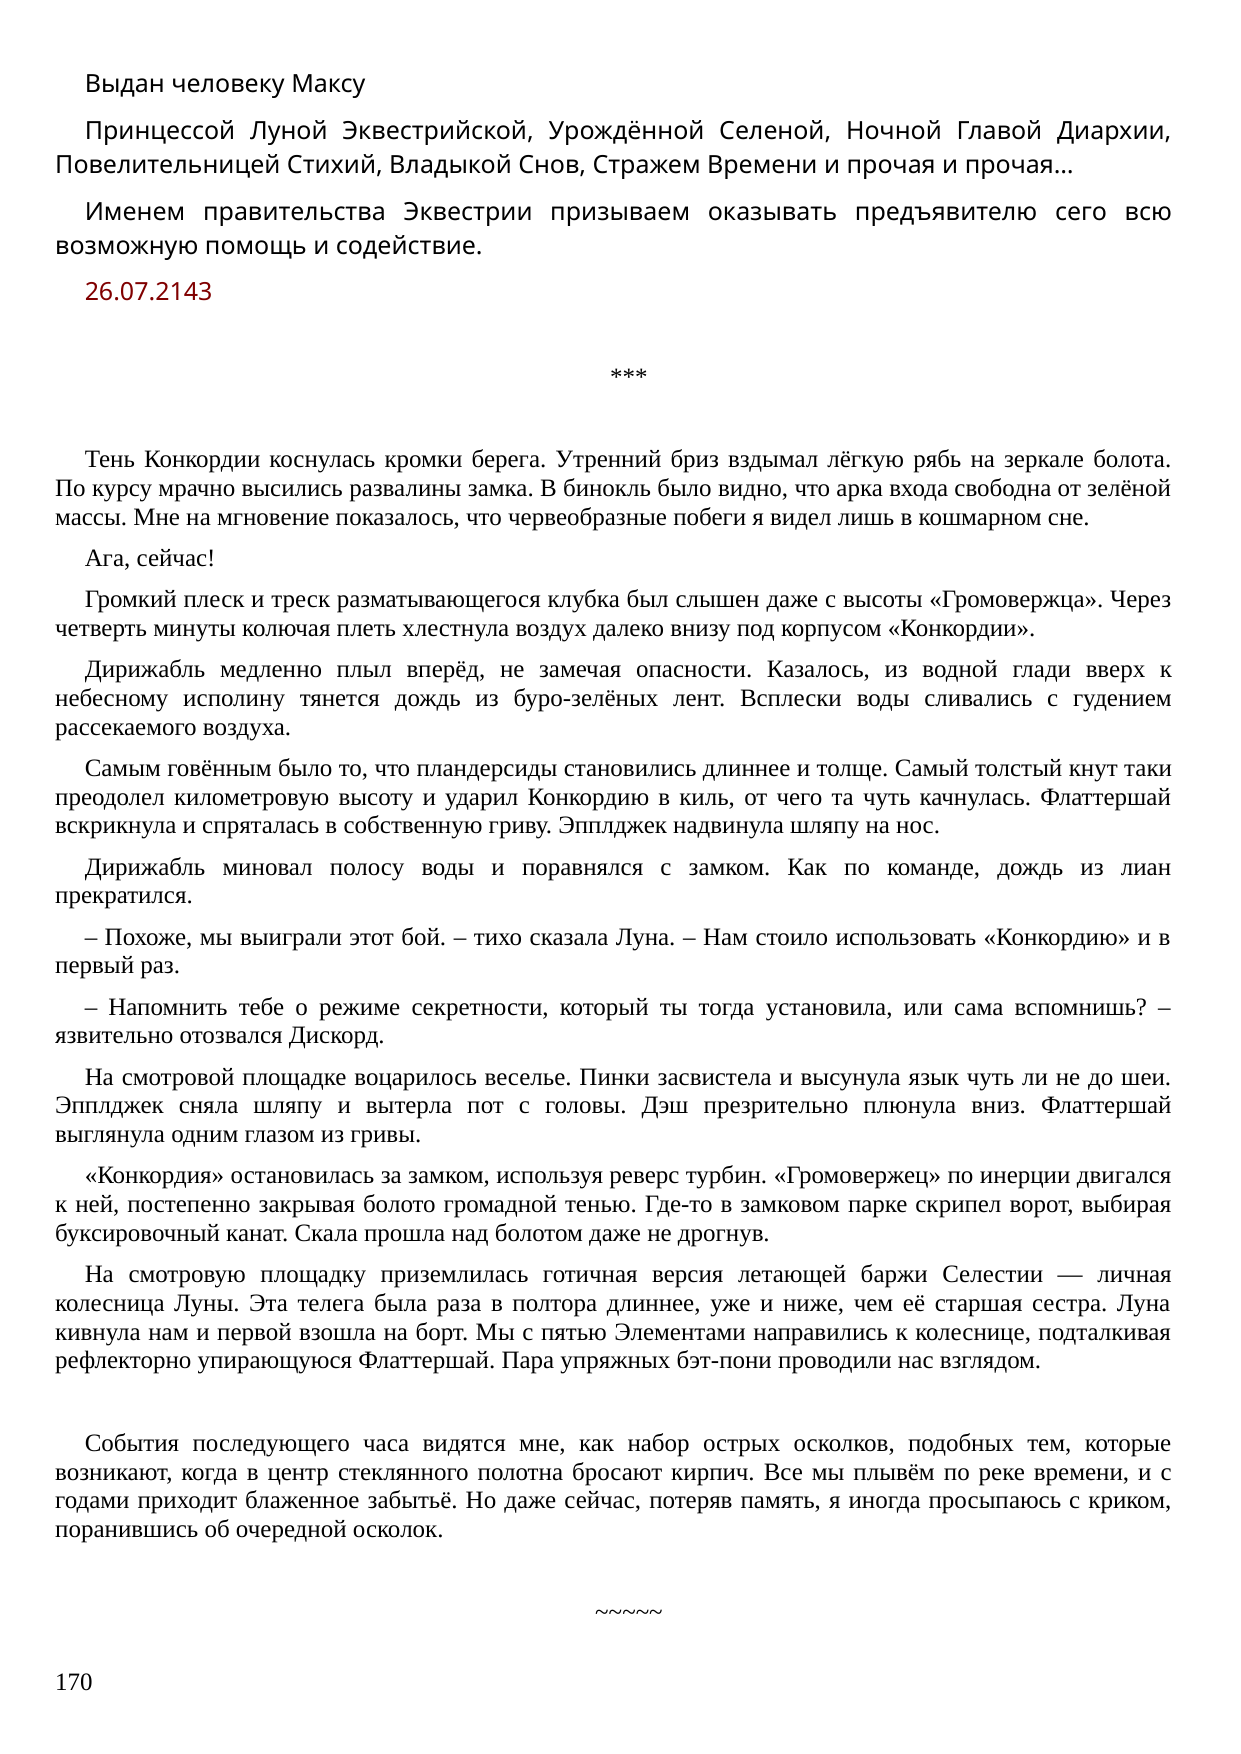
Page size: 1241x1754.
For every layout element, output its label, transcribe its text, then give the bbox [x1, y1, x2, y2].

text Тень Конкордии коснулась кромки берега. Утренний бриз вздымал лёгкую рябь на зеркале болота. По курсу мрачно высились развалины замка. В бинокль было видно, что арка входа свободна от зелёной массы. Мне на мгновение показалось, что червеобразные побеги я видел лишь в кошмарном сне. [55, 444, 1173, 530]
text «Конкордия» остановилась за замком, используя реверс турбин. «Громовержец» по инерции двигался к ней, постепенно закрывая болото громадной тенью. Где-то в замковом парке скрипел ворот, выбирая буксировочный канат. Скала прошла над болотом даже не дрогнув. [55, 1160, 1173, 1247]
text Дирижабль медленно плыл вперёд, не замечая опасности. Казалось, из водной глади вверх к небесному исполину тянется дождь из буро-зелёных лент. Всплески воды сливались с гудением рассекаемого воздуха. [55, 654, 1173, 740]
text На смотровую площадку приземлилась готичная версия летающей баржи Селестии — личная колесница Луны. Эта телега была раза в полтора длиннее, уже и ниже, чем её старшая сестра. Луна кивнула нам и первой взошла на борт. Мы с пятью Элементами направились к колеснице, подталкивая рефлекторно упирающуюся Флаттершай. Пара упряжных бэт-пони проводили нас взглядом. [55, 1259, 1173, 1374]
text *** [55, 362, 1173, 390]
text Дирижабль миновал полосу воды и поравнялся с замком. Как по команде, дождь из лиан прекратился. [55, 852, 1173, 909]
text На смотровой площадке воцарилось веселье. Пинки засвистела и высунула язык чуть ли не до шеи. Эпплджек сняла шляпу и вытерла пот с головы. Дэш презрительно плюнула вниз. Флаттершай выглянула одним глазом из гривы. [55, 1062, 1173, 1148]
text Самым говённым было то, что пландерсиды становились длиннее и толще. Самый толстый кнут таки преодолел километровую высоту и ударил Конкордию в киль, от чего та чуть качнулась. Флаттершай вскрикнула и спряталась в собственную гриву. Эпплджек надвинула шляпу на нос. [55, 753, 1173, 839]
text – Напомнить тебе о режиме секретности, который ты тогда установила, или сама вспомнишь? – язвительно отозвался Дискорд. [55, 992, 1173, 1049]
text Принцессой Луной Эквестрийской, Урождённой Селеной, Ночной Главой Диархии, Повелительницей Стихий, Владыкой Снов, Стражем Времени и прочая и прочая… [55, 113, 1173, 181]
text События последующего часа видятся мне, как набор острых осколков, подобных тем, которые возникают, когда в центр стеклянного полотна бросают кирпич. Все мы плывём по реке времени, и с годами приходит блаженное забытьё. Но даже сейчас, потеряв память, я иногда просыпаюсь с криком, поранившись об очередной осколок. [55, 1428, 1173, 1543]
text Выдан человеку Максу [55, 66, 1173, 100]
text Именем правительства Эквестрии призываем оказывать предъявителю сего всю возможную помощь и содействие. [55, 193, 1173, 261]
text ~~~~~ [55, 1597, 1173, 1625]
text Громкий плеск и треск разматывающегося клубка был слышен даже с высоты «Громовержца». Через четверть минуты колючая плеть хлестнула воздух далеко внизу под корпусом «Конкордии». [55, 584, 1173, 642]
text – Похоже, мы выиграли этот бой. – тихо сказала Луна. – Нам стоило использовать «Конкордию» и в первый раз. [55, 922, 1173, 979]
text 26.07.2143 [55, 274, 1173, 308]
text Ага, сейчас! [55, 543, 1173, 572]
